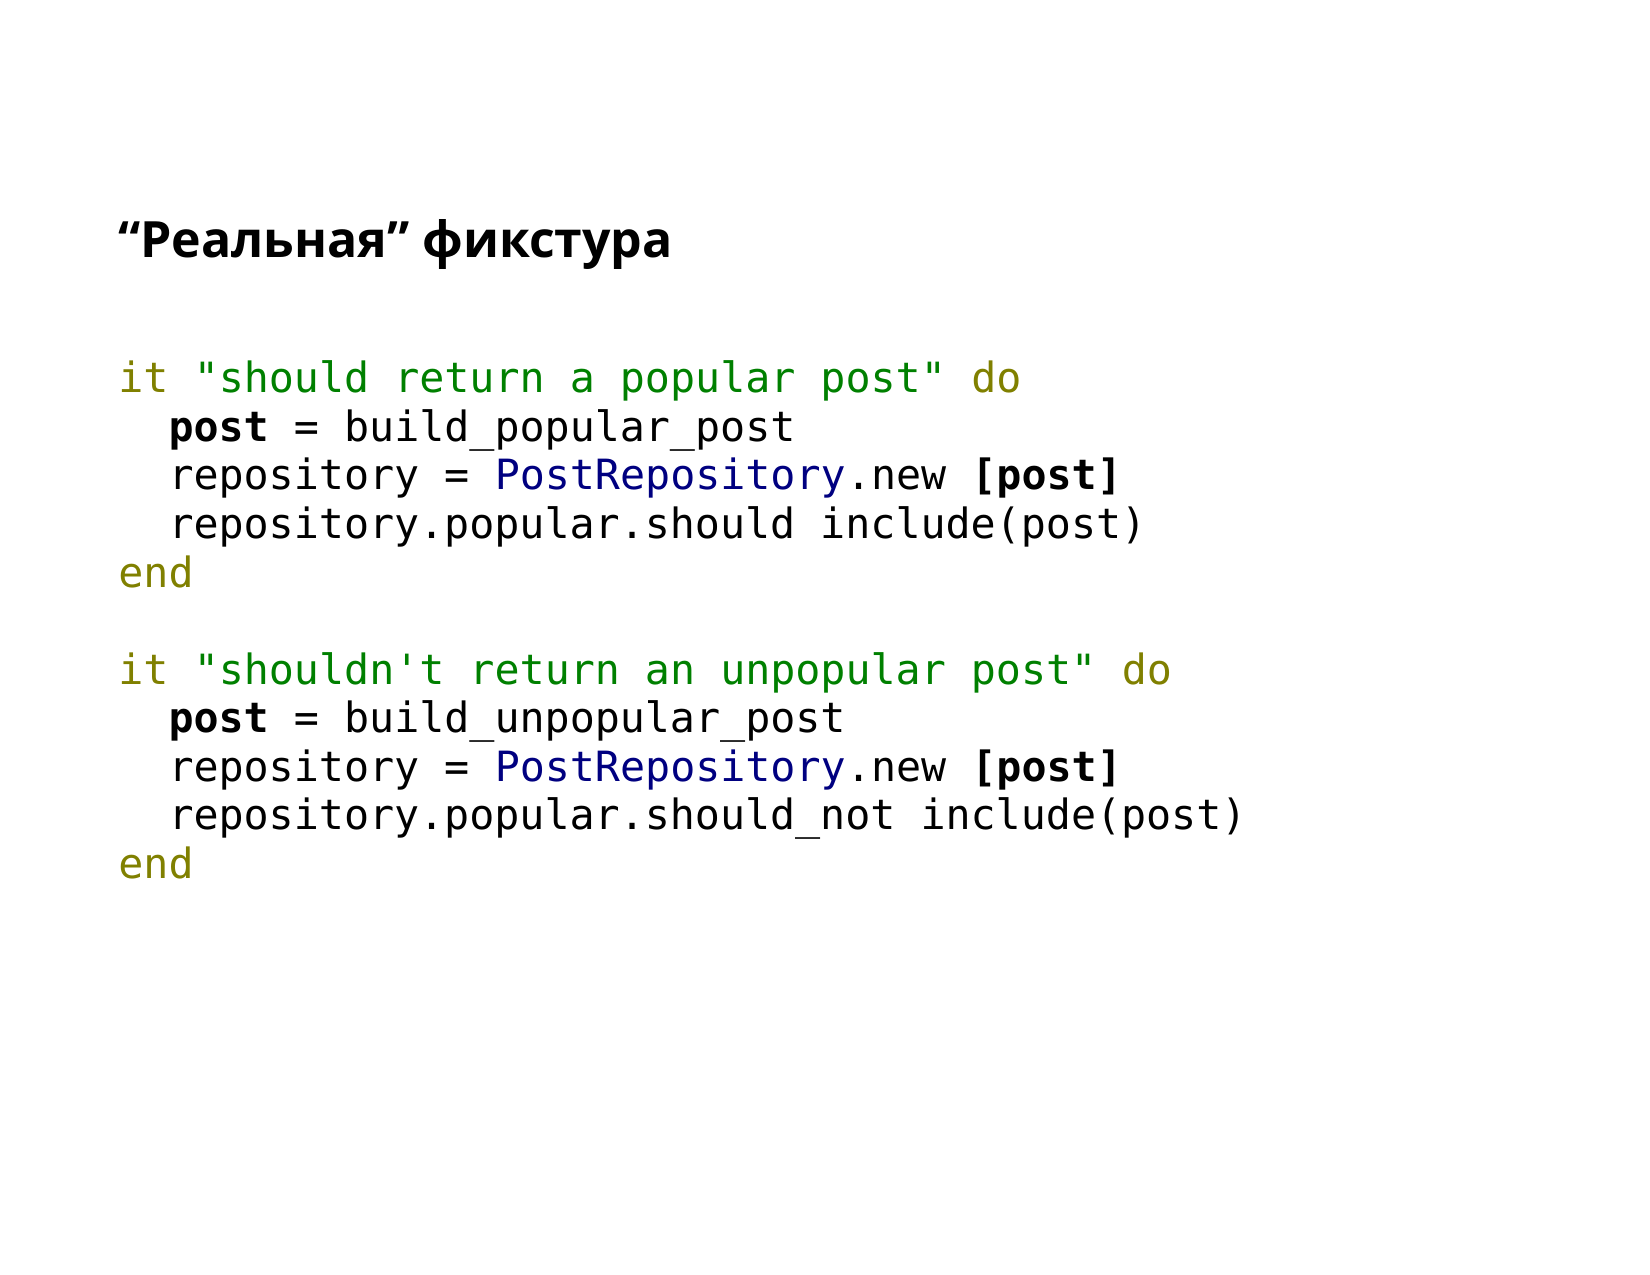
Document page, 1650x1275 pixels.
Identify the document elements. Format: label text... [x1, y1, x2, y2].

subtitle “Реальная” фикстура [118, 203, 1532, 272]
text post = build_unpopular_post [118, 694, 1532, 742]
text post = build_popular_post [118, 403, 1532, 451]
text end [118, 839, 1532, 888]
text repository = PostRepository.new [post] [118, 742, 1532, 791]
text it "should return a popular post" do [118, 354, 1532, 403]
text repository.popular.should include(post) [118, 500, 1532, 548]
text repository.popular.should_not include(post) [118, 791, 1532, 839]
text repository = PostRepository.new [post] [118, 451, 1532, 500]
text end [118, 548, 1532, 597]
text it "shouldn't return an unpopular post" do [118, 645, 1532, 694]
